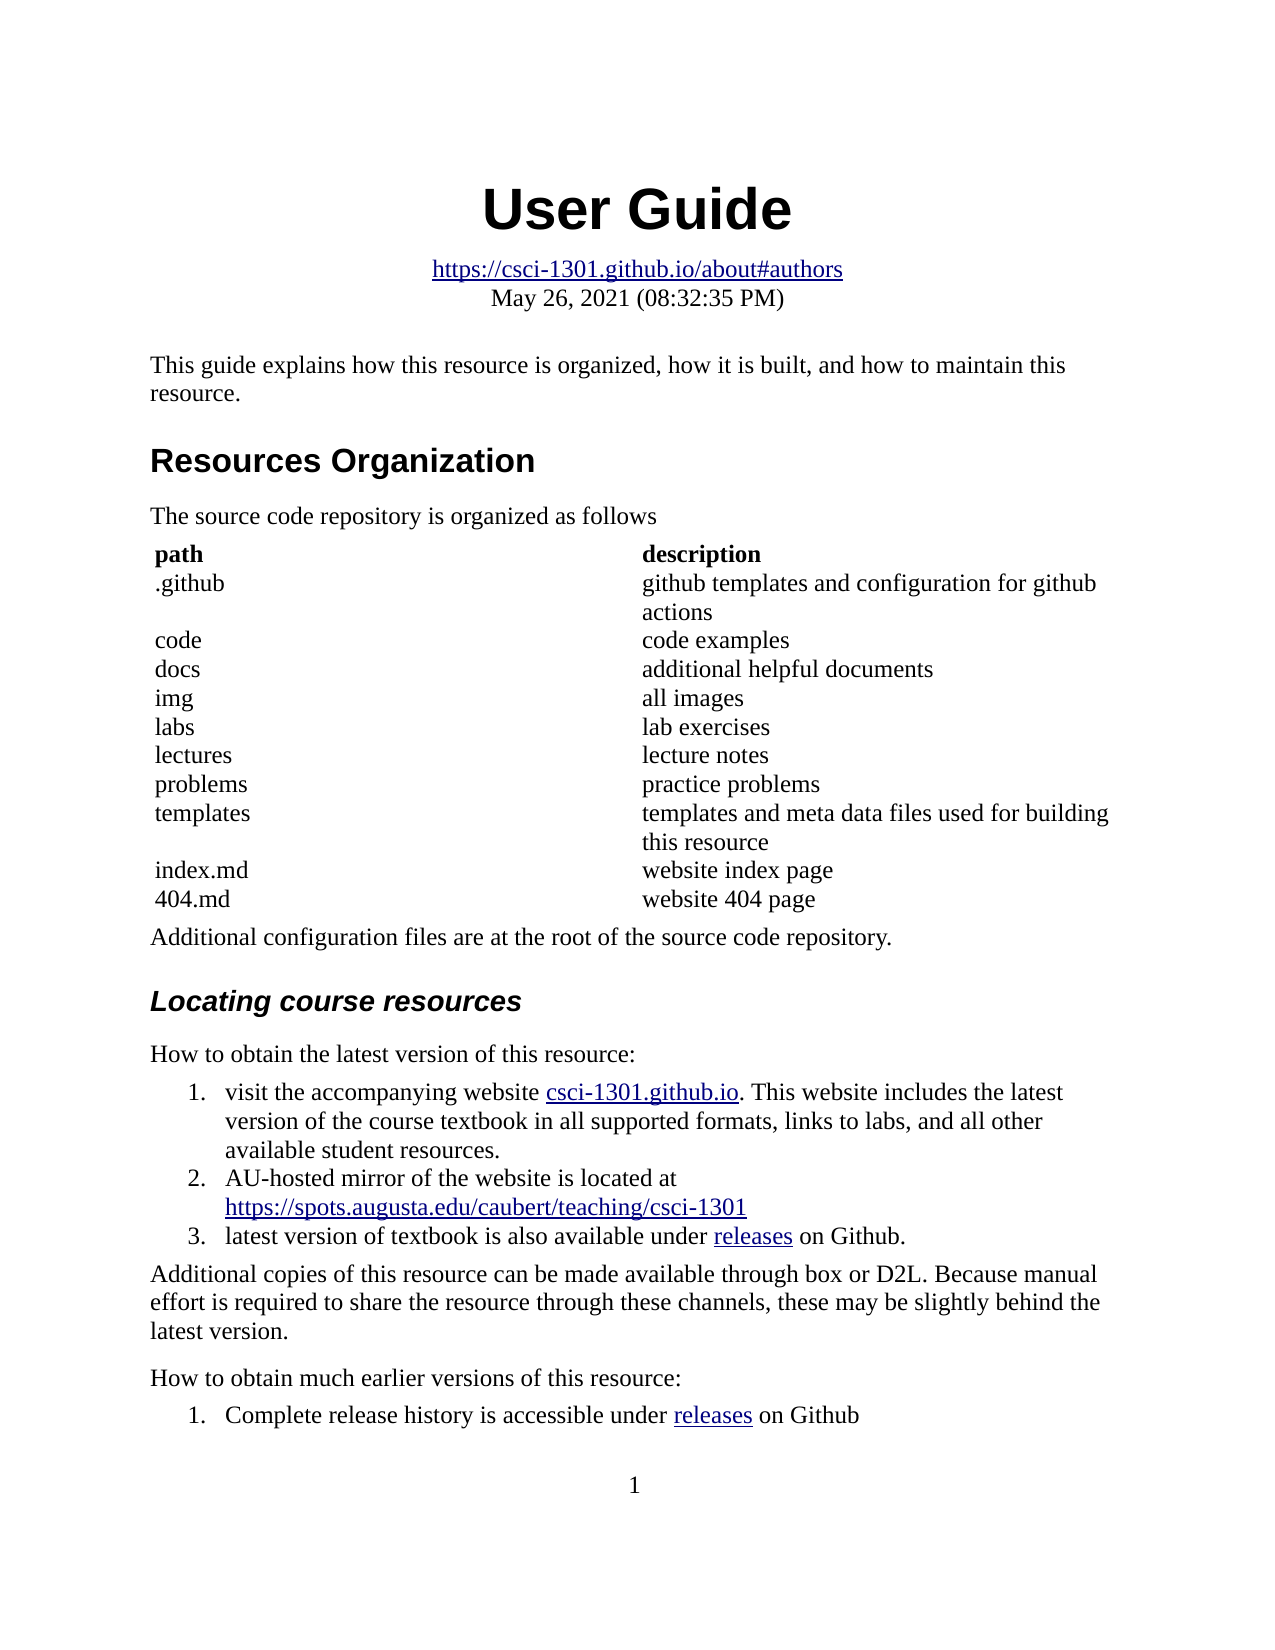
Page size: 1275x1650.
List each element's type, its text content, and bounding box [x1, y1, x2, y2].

table_cell problems [150, 769, 637, 798]
text How to obtain much earlier versions of this resource: [150, 1363, 1125, 1392]
table_cell labs [150, 712, 637, 740]
list latest version of textbook is also available under releases on Github. [187, 1221, 1125, 1250]
table_cell additional helpful documents [638, 654, 1125, 683]
text How to obtain the latest version of this resource: [150, 1039, 1125, 1068]
table_cell lab exercises [638, 712, 1125, 740]
text The source code repository is organized as follows [150, 501, 1125, 530]
text Additional copies of this resource can be made available through box or D2L. Because manual effort is required to share the resource through these channels, these may be slightly behind the latest version. [150, 1259, 1125, 1345]
text Additional configuration files are at the root of the source code repository. [150, 922, 1125, 951]
list Complete release history is accessible under releases on Github [187, 1401, 1125, 1429]
subtitle Locating course resources [150, 984, 1125, 1018]
table_cell lecture notes [638, 740, 1125, 769]
table_cell docs [150, 654, 637, 683]
table_header description [638, 539, 1125, 568]
table_cell website index page [638, 855, 1125, 884]
table_cell 404.md [150, 884, 637, 913]
text https://csci-1301.github.io/about#authors [150, 254, 1125, 283]
list AU-hosted mirror of the website is located at https://spots.augusta.edu/caubert/teaching/csci-1301 [187, 1163, 1125, 1221]
table_cell code examples [638, 625, 1125, 654]
table_header path [150, 539, 637, 568]
text This guide explains how this resource is organized, how it is built, and how to maintain this resource. [150, 350, 1125, 407]
table_cell img [150, 683, 637, 712]
table_cell lectures [150, 740, 637, 769]
table_cell github templates and configuration for github actions [638, 568, 1125, 625]
title User Guide [150, 175, 1125, 242]
table_cell code [150, 625, 637, 654]
subtitle Resources Organization [150, 441, 1125, 480]
table_cell all images [638, 683, 1125, 712]
table_cell .github [150, 568, 637, 625]
table_cell templates [150, 798, 637, 855]
table_cell index.md [150, 855, 637, 884]
table_cell website 404 page [638, 884, 1125, 913]
text May 26, 2021 (08:32:35 PM) [150, 283, 1125, 312]
list visit the accompanying website csci-1301.github.io. This website includes the latest version of the course textbook in all supported formats, links to labs, and all other available student resources. [187, 1077, 1125, 1163]
table_cell practice problems [638, 769, 1125, 798]
table_cell templates and meta data files used for building this resource [638, 798, 1125, 855]
